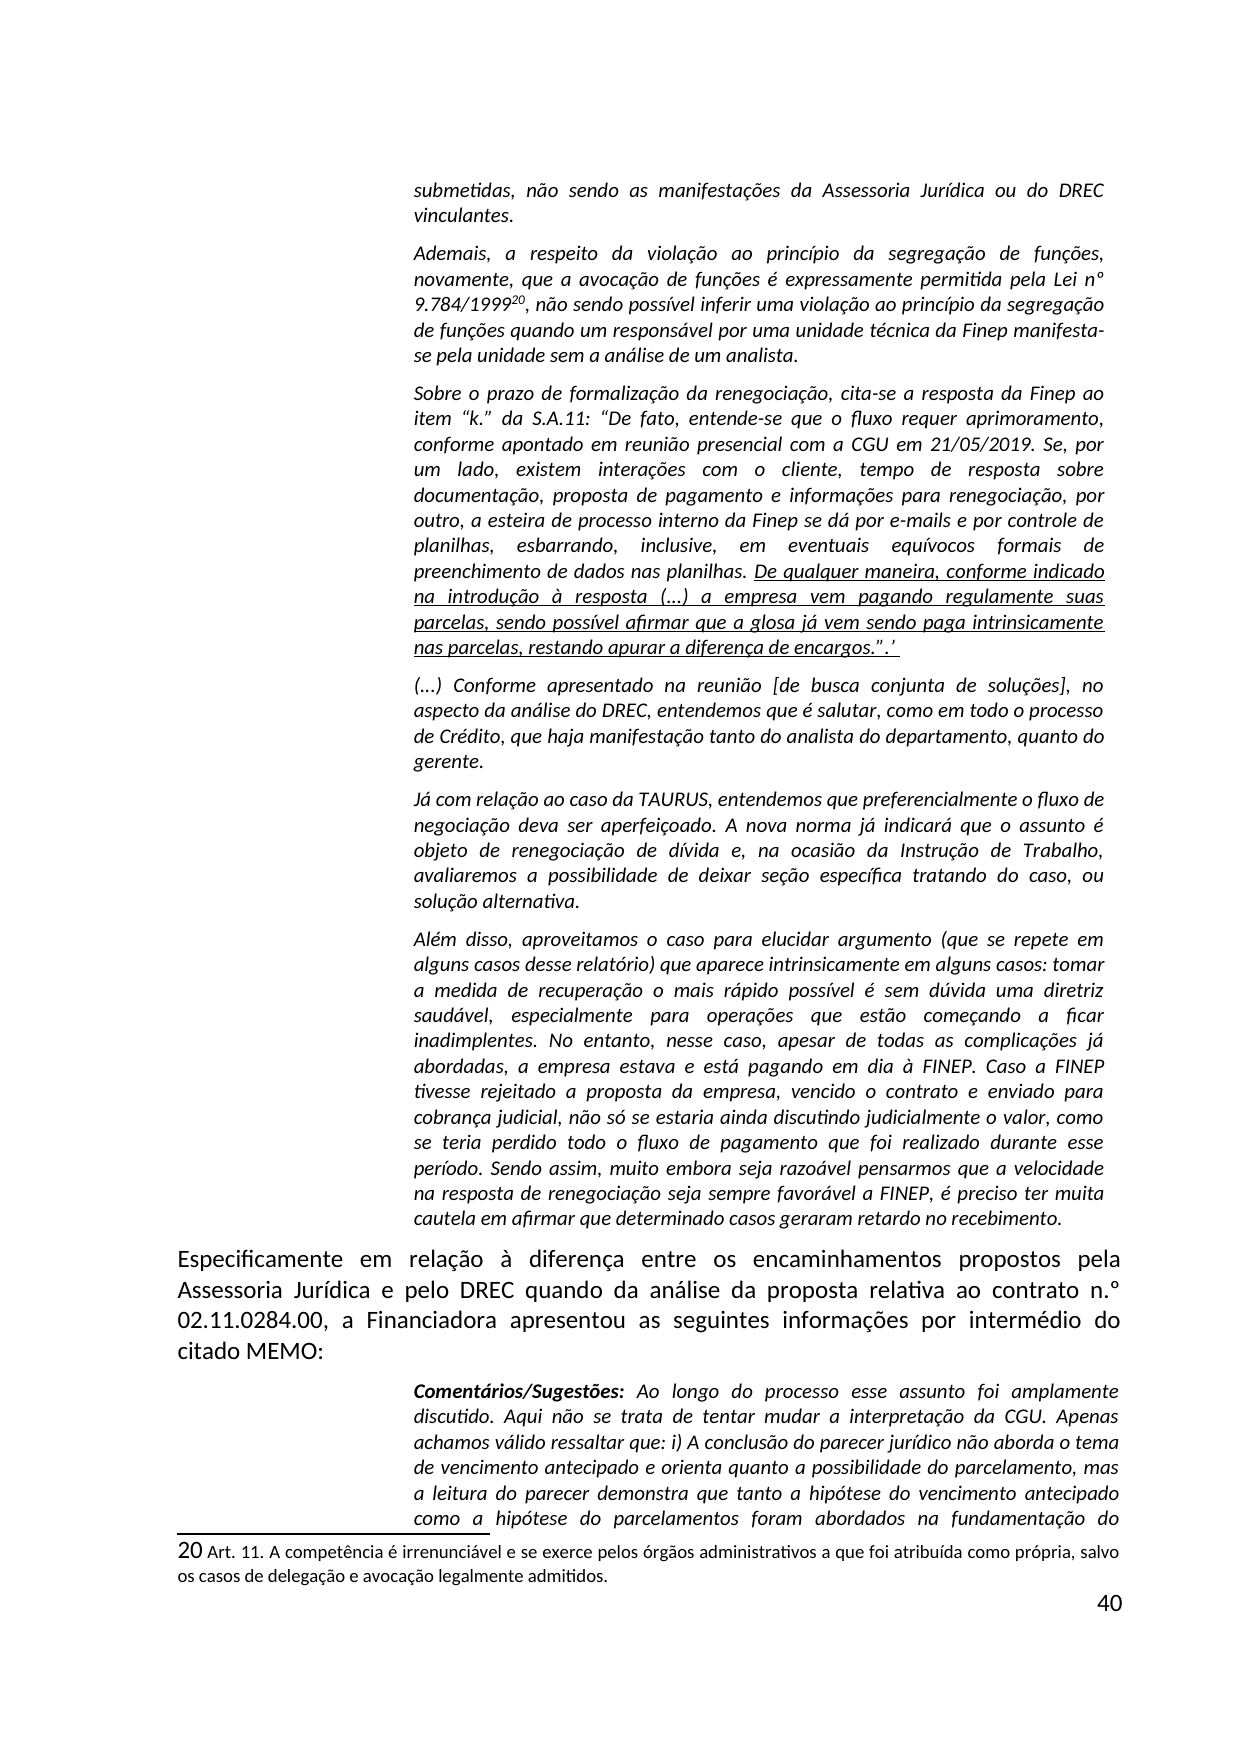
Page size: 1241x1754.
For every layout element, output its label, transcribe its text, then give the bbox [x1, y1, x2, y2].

text Comentários/Sugestões: Ao longo do processo esse assunto foi amplamente discutido. Aqui não se trata de tentar mudar a interpretação da CGU. Apenas achamos válido ressaltar que: i) A conclusão do parecer jurídico não aborda o tema de vencimento antecipado e orienta quanto a possibilidade do parcelamento, mas a leitura do parecer demonstra que tanto a hipótese do vencimento antecipado como a hipótese do parcelamentos foram abordados na fundamentação do [413, 1378, 1122, 1531]
text (...) Conforme apresentado na reunião [de busca conjunta de soluções], no aspecto da análise do DREC, entendemos que é salutar, como em todo o processo de Crédito, que haja manifestação tanto do analista do departamento, quanto do gerente. [413, 672, 1107, 774]
text Especificamente em relação à diferença entre os encaminhamentos propostos pela Assessoria Jurídica e pelo DREC quando da análise da proposta relativa ao contrato n.º 02.11.0284.00, a Financiadora apresentou as seguintes informações por intermédio do citado MEMO: [177, 1243, 1122, 1366]
text Art. 11. A competência é irrenunciável e se exerce pelos órgãos administrativos a que foi atribuída como própria, salvo os casos de delegação e avocação legalmente admitidos. [177, 1534, 1122, 1587]
text submetidas, não sendo as manifestações da Assessoria Jurídica ou do DREC vinculantes. [413, 177, 1107, 228]
text Ademais, a respeito da violação ao princípio da segregação de funções, novamente, que a avocação de funções é expressamente permitida pela Lei nº 9.784/1999, não sendo possível inferir uma violação ao princípio da segregação de funções quando um responsável por uma unidade técnica da Finep manifesta-se pela unidade sem a análise de um analista. [413, 241, 1107, 368]
text Já com relação ao caso da TAURUS, entendemos que preferencialmente o fluxo de negociação deva ser aperfeiçoado. A nova norma já indicará que o assunto é objeto de renegociação de dívida e, na ocasião da Instrução de Trabalho, avaliaremos a possibilidade de deixar seção específica tratando do caso, ou solução alternativa. [413, 786, 1107, 913]
text Sobre o prazo de formalização da renegociação, cita-se a resposta da Finep ao item “k.” da S.A.11: “De fato, entende-se que o fluxo requer aprimoramento, conforme apontado em reunião presencial com a CGU em 21/05/2019. Se, por um lado, existem interações com o cliente, tempo de resposta sobre documentação, proposta de pagamento e informações para renegociação, por outro, a esteira de processo interno da Finep se dá por e-mails e por controle de planilhas, esbarrando, inclusive, em eventuais equívocos formais de preenchimento de dados nas planilhas. De qualquer maneira, conforme indicado na introdução à resposta (...) a empresa vem pagando regulamente suas parcelas, sendo possível afirmar que a glosa já vem sendo paga intrinsicamente nas parcelas, restando apurar a diferença de encargos.”.’ [413, 380, 1107, 660]
text Além disso, aproveitamos o caso para elucidar argumento (que se repete em alguns casos desse relatório) que aparece intrinsicamente em alguns casos: tomar a medida de recuperação o mais rápido possível é sem dúvida uma diretriz saudável, especialmente para operações que estão começando a ficar inadimplentes. No entanto, nesse caso, apesar de todas as complicações já abordadas, a empresa estava e está pagando em dia à FINEP. Caso a FINEP tivesse rejeitado a proposta da empresa, vencido o contrato e enviado para cobrança judicial, não só se estaria ainda discutindo judicialmente o valor, como se teria perdido todo o fluxo de pagamento que foi realizado durante esse período. Sendo assim, muito embora seja razoável pensarmos que a velocidade na resposta de renegociação seja sempre favorável a FINEP, é preciso ter muita cautela em afirmar que determinado casos geraram retardo no recebimento. [413, 926, 1107, 1231]
